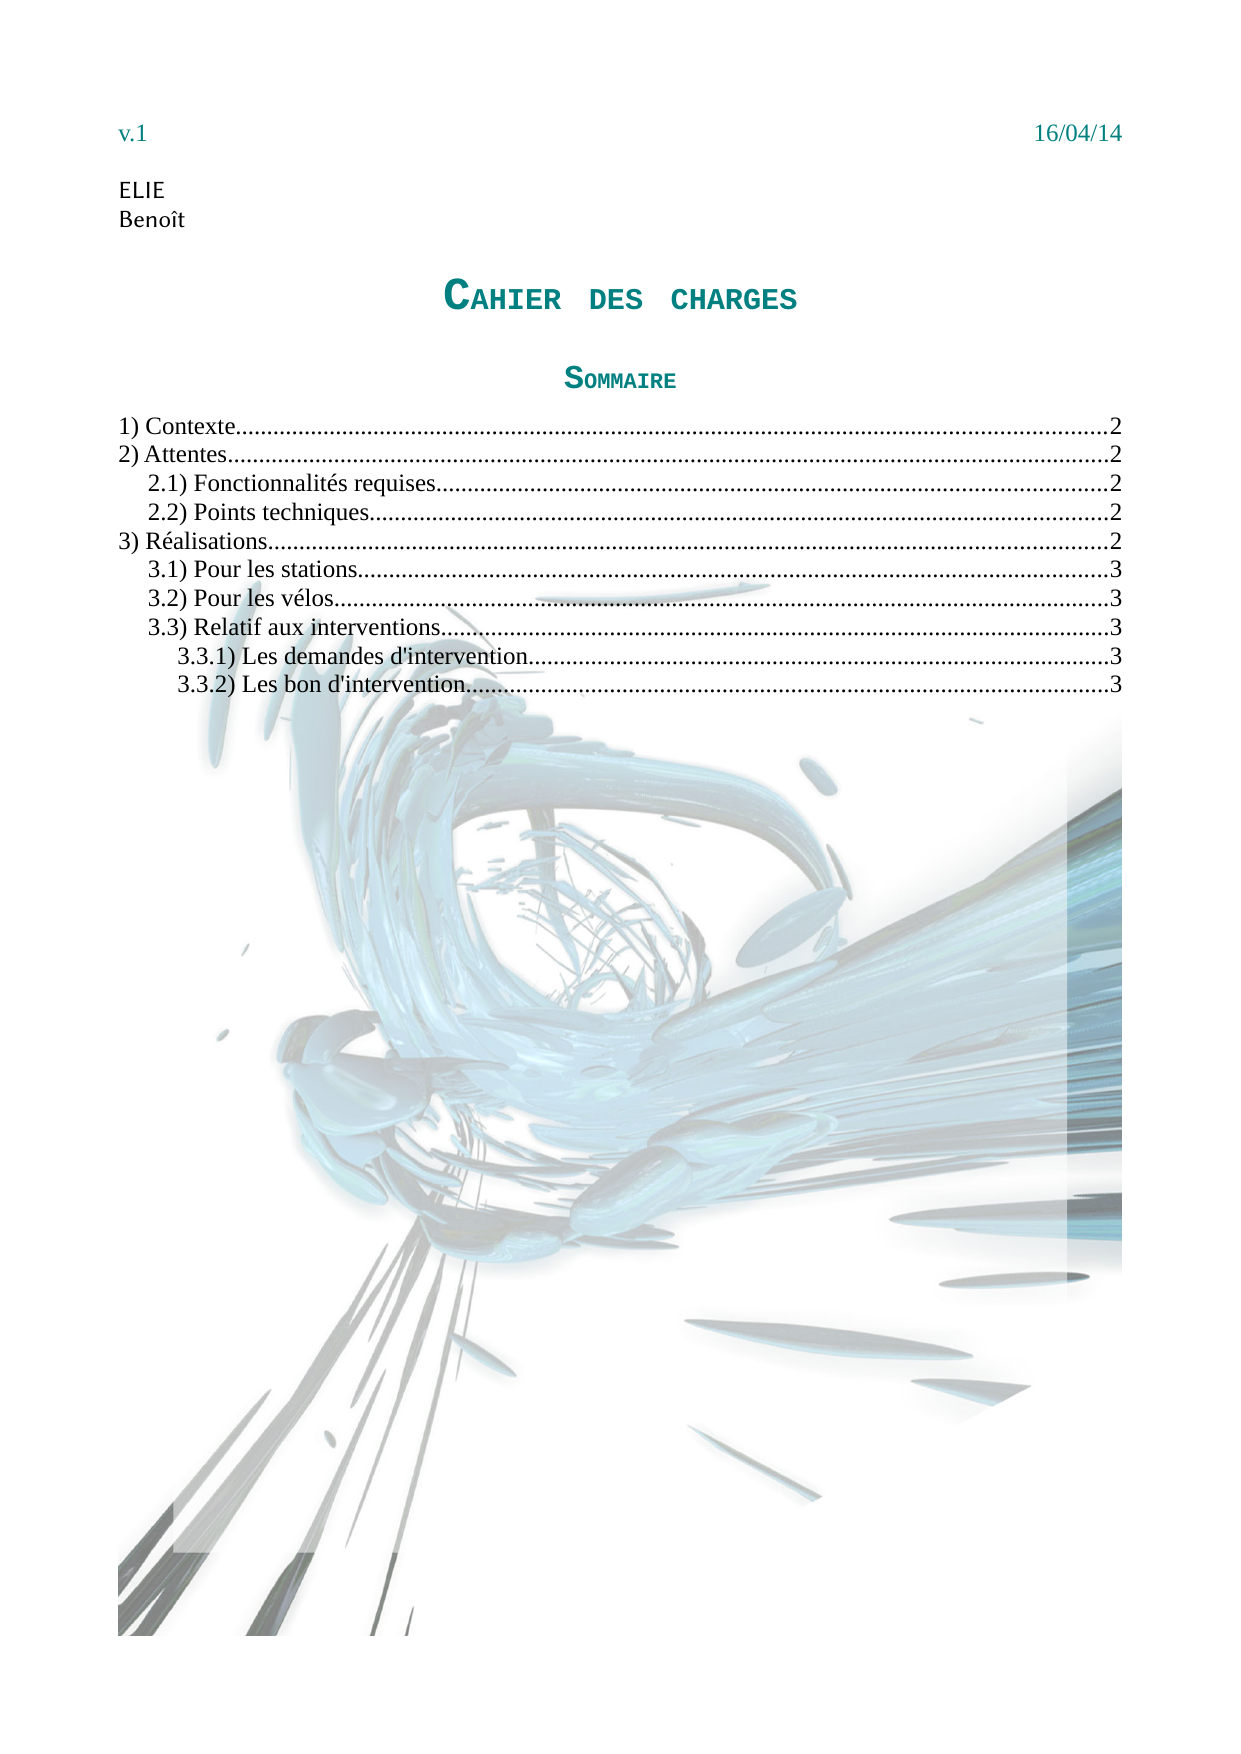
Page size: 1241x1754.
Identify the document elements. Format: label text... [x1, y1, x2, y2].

text ELIE Benoît [118, 176, 1122, 233]
picture [118, 323, 1122, 360]
text 3) Réalisations 2 [118, 526, 1122, 554]
picture [118, 554, 1122, 1636]
subtitle Cahier des charges [118, 271, 1122, 323]
text 3.1) Pour les stations 3 [148, 554, 1122, 583]
text 3.3.2) Les bon d'intervention 3 [177, 669, 1122, 698]
text 2) Attentes 2 [118, 439, 1122, 468]
picture [118, 398, 1122, 411]
picture [118, 233, 1122, 271]
text 2.2) Points techniques 2 [148, 497, 1122, 526]
text 2.1) Fonctionnalités requises 2 [148, 468, 1122, 497]
picture [118, 118, 1122, 176]
text 3.3) Relatif aux interventions 3 [148, 612, 1122, 641]
subtitle Sommaire [118, 360, 1122, 398]
picture [118, 468, 148, 526]
text 3.2) Pour les vélos 3 [148, 583, 1122, 612]
text 3.3.1) Les demandes d'intervention 3 [177, 641, 1122, 669]
text 1) Contexte 2 [118, 411, 1122, 439]
